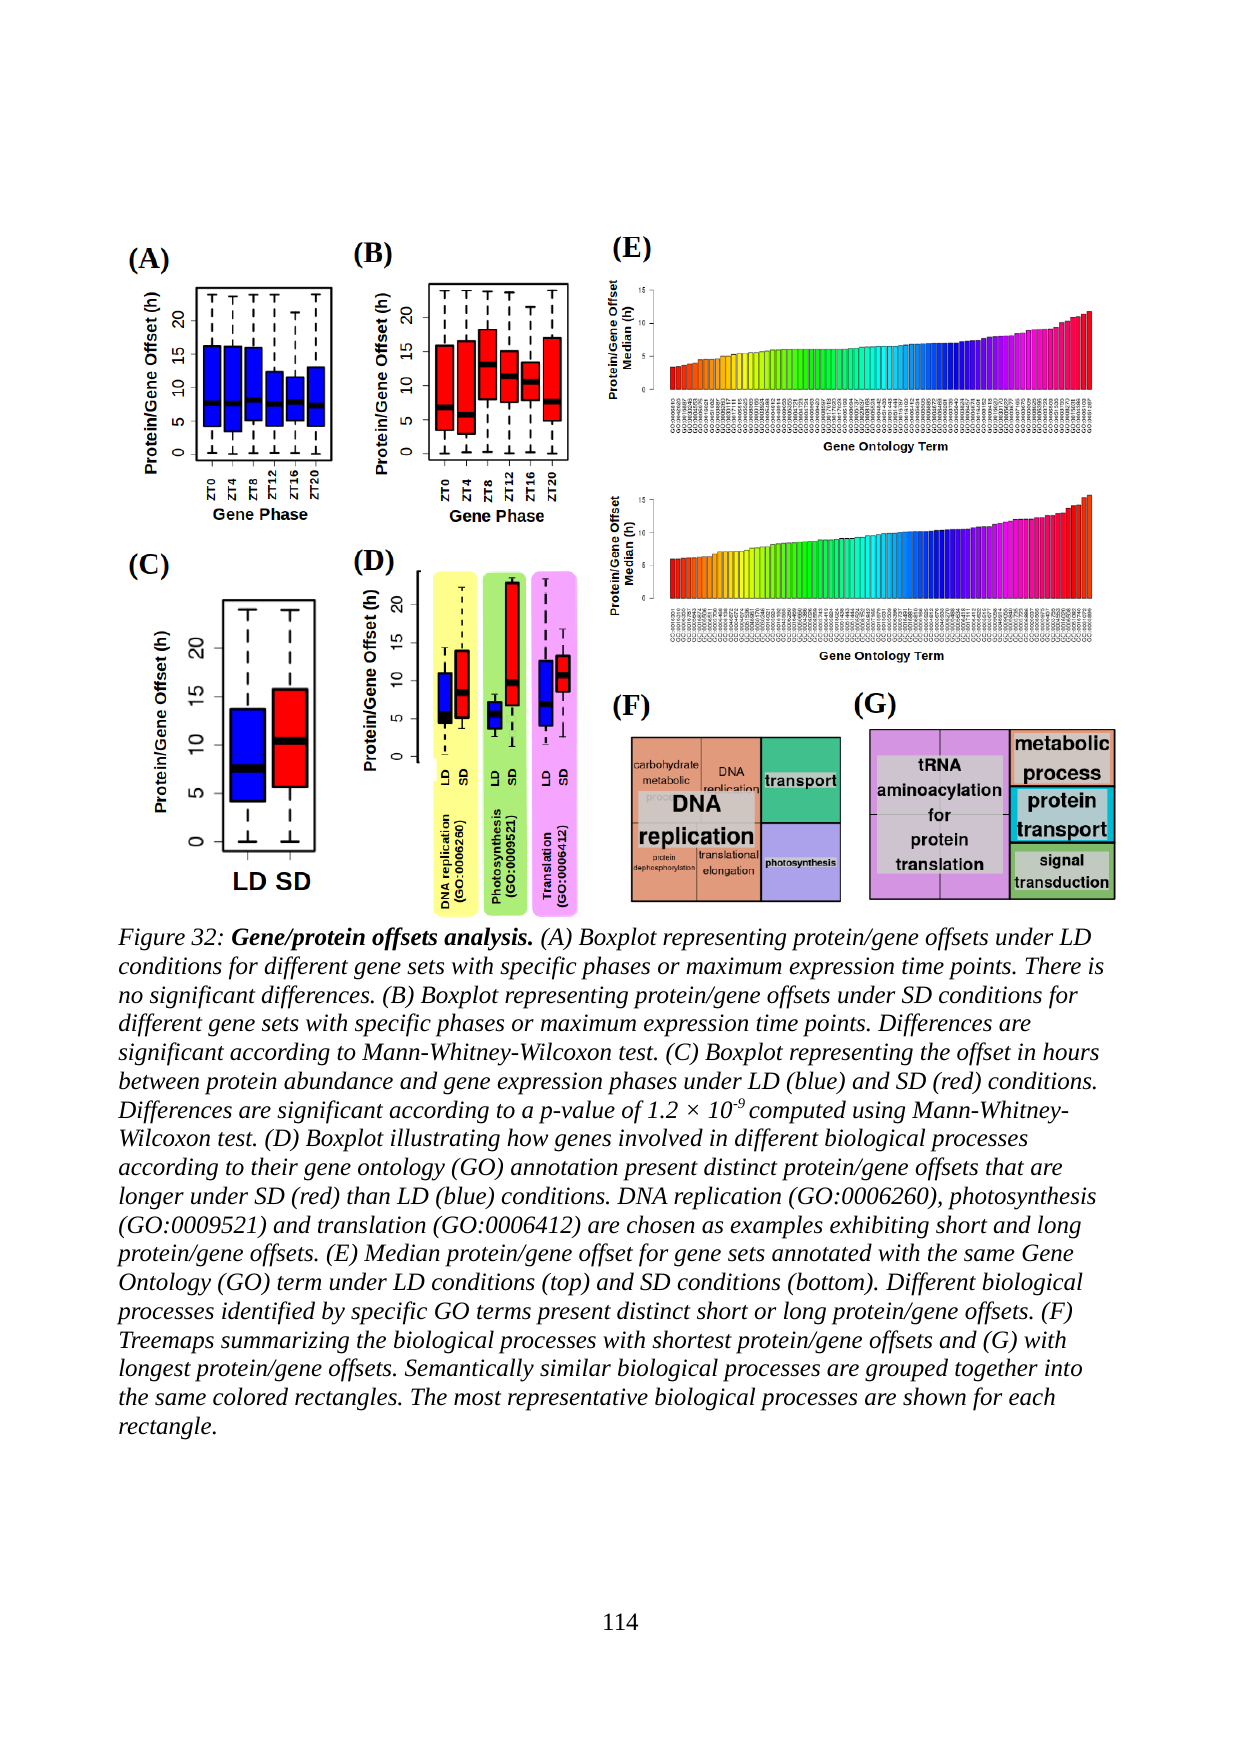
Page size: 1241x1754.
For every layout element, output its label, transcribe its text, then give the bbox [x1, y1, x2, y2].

picture [118, 234, 1123, 923]
text Figure 32: Gene/protein offsets analysis. (A) Boxplot representing protein/gene offsets under LD conditions for different gene sets with specific phases or maximum expression time points. There is no significant differences. (B) Boxplot representing protein/gene offsets under SD conditions for different gene sets with specific phases or maximum expression time points. Differences are significant according to Mann-Whitney-Wilcoxon test. (C) Boxplot representing the offset in hours between protein abundance and gene expression phases under LD (blue) and SD (red) conditions. Differences are significant according to a p-value of 1.2 × 10-9 computed using Mann-Whitney-Wilcoxon test. (D) Boxplot illustrating how genes involved in different biological processes according to their gene ontology (GO) annotation present distinct protein/gene offsets that are longer under SD (red) than LD (blue) conditions. DNA replication (GO:0006260), photosynthesis (GO:0009521) and translation (GO:0006412) are chosen as examples exhibiting short and long protein/gene offsets. (E) Median protein/gene offset for gene sets annotated with the same Gene Ontology (GO) term under LD conditions (top) and SD conditions (bottom). Different biological processes identified by specific GO terms present distinct short or long protein/gene offsets. (F) Treemaps summarizing the biological processes with shortest protein/gene offsets and (G) with longest protein/gene offsets. Semantically similar biological processes are grouped together into the same colored rectangles. The most representative biological processes are shown for each rectangle. [118, 923, 1122, 1440]
